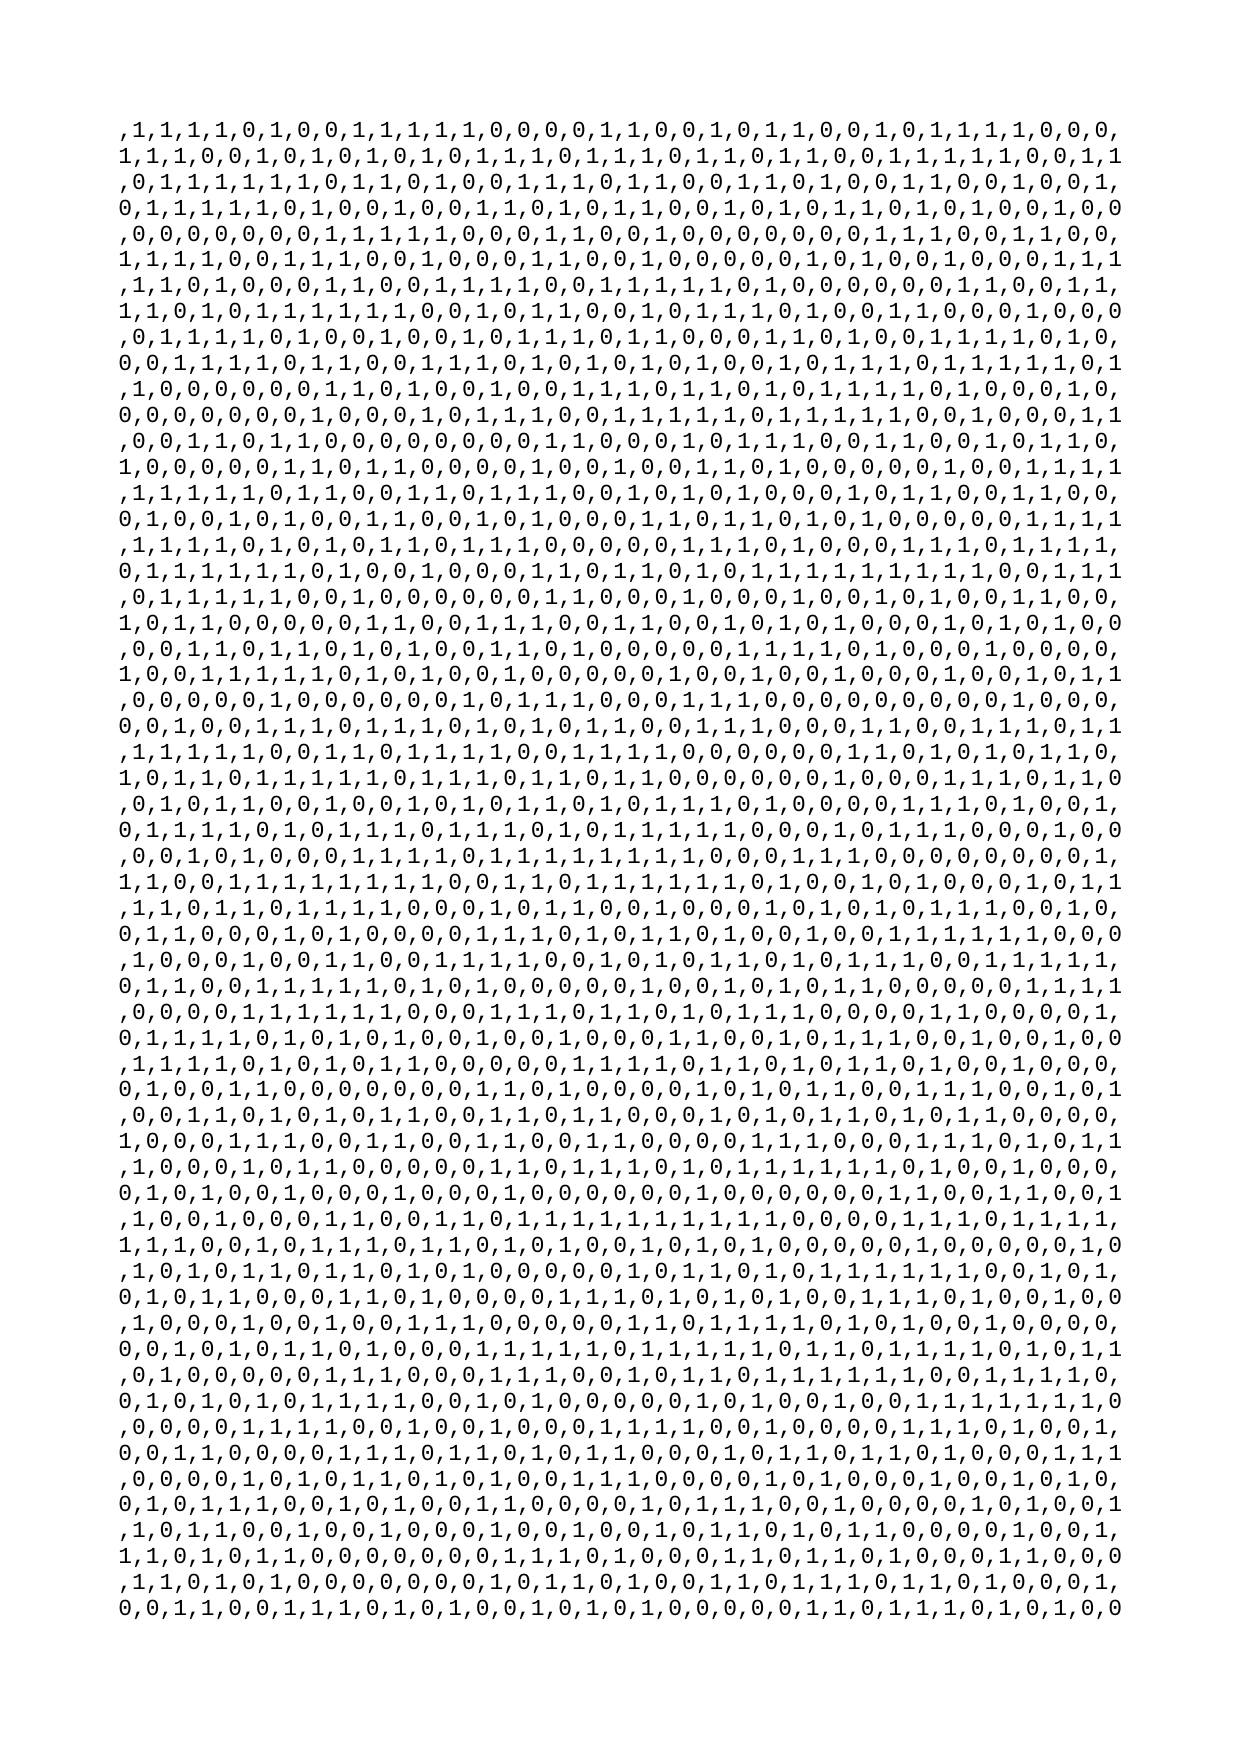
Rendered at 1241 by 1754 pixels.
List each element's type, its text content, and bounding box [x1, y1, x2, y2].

text ,1,1,1,1,0,1,0,0,1,1,1,1,1,0,0,0,0,1,1,0,0,1,0,1,1,0,0,1,0,1,1,1,1,0,0,0,1,1,1,0,0,1,0,1,0,1,0,1,0,1,1,1,0,1,1,1,0,1,1,0,1,1,0,0,1,1,1,1,1,0,0,1,1,0,1,1,1,1,1,1,0,1,1,0,1,0,0,1,1,1,0,1,1,0,0,1,1,0,1,0,0,1,1,0,0,1,0,0,1,0,1,1,1,1,1,0,1,0,0,1,0,0,1,1,0,1,0,1,1,0,0,1,0,1,0,1,1,0,1,0,1,0,0,1,0,0,0,0,0,0,0,0,0,1,1,1,1,1,0,0,0,1,1,0,0,1,0,0,0,0,0,0,0,1,1,1,0,0,1,1,0,0,1,1,1,1,0,0,1,1,1,0,0,1,0,0,0,1,1,0,0,1,0,0,0,0,0,1,0,1,0,0,1,0,0,0,1,1,1,1,1,0,1,0,0,0,1,1,0,0,1,1,1,1,0,0,1,1,1,1,1,0,1,0,0,0,0,0,0,1,1,0,0,1,1,1,1,0,1,0,1,1,1,1,1,1,0,0,1,0,1,1,0,0,1,0,1,1,1,0,1,0,0,1,1,0,0,0,1,0,0,0,0,1,1,1,1,0,1,0,0,1,0,0,1,0,1,1,1,0,1,1,0,0,0,1,1,0,1,0,0,1,1,1,1,0,1,0,0,0,1,1,1,1,0,1,1,0,0,1,1,1,0,1,0,1,0,1,0,1,0,0,1,0,1,1,1,0,1,1,1,1,1,0,1,1,0,0,0,0,0,0,1,1,0,1,0,0,1,0,0,1,1,1,0,1,1,0,1,0,1,1,1,1,0,1,0,0,0,1,0,0,0,0,0,0,0,0,1,0,0,0,1,0,1,1,1,0,0,1,1,1,1,1,0,1,1,1,1,1,0,0,1,0,0,0,1,1,0,0,1,1,0,1,1,0,0,0,0,0,0,0,0,1,1,0,0,0,1,0,1,1,1,0,0,1,1,0,0,1,0,1,1,0,1,0,0,0,0,0,1,1,0,1,1,0,0,0,0,1,0,0,1,0,0,1,1,0,1,0,0,0,0,0,1,0,0,1,1,1,1,1,1,1,1,1,0,1,1,0,0,1,1,0,1,1,1,0,0,1,0,1,0,1,0,0,0,1,0,1,1,0,0,1,1,0,0,0,1,0,0,1,0,1,0,0,1,1,0,0,1,0,1,0,0,0,1,1,0,1,1,0,1,0,1,0,0,0,0,0,1,1,1,1,1,1,1,1,0,1,0,1,0,1,1,0,1,1,1,0,0,0,0,0,1,1,1,0,1,0,0,0,1,1,1,0,1,1,1,1,0,1,1,1,1,1,1,0,1,0,0,1,0,0,0,1,1,0,1,1,0,1,0,1,1,1,1,1,1,1,1,1,0,0,1,1,1,0,1,1,1,1,1,0,0,1,0,0,0,0,0,0,1,1,0,0,0,1,0,0,0,1,0,0,1,0,1,0,0,1,1,0,0,1,0,1,1,0,0,0,0,0,1,1,0,0,1,1,1,0,0,1,1,0,0,1,0,1,0,1,0,0,0,1,0,1,0,1,0,0,0,0,1,1,0,1,1,0,1,0,1,0,0,1,1,0,1,0,0,0,0,0,1,1,1,1,0,1,0,0,0,1,0,0,0,0,1,0,0,1,1,1,1,1,0,1,0,1,0,0,1,0,0,0,0,0,1,0,0,1,0,0,1,0,0,0,1,0,0,1,0,1,1,0,0,0,0,0,1,0,0,0,0,0,0,1,0,1,1,1,0,0,0,1,1,1,0,0,0,0,0,0,0,0,0,1,0,0,0,0,0,1,0,0,1,1,1,0,1,1,1,0,1,0,1,0,1,1,0,0,1,1,1,0,0,0,1,1,0,0,1,1,1,0,1,1,1,1,1,1,1,0,0,1,1,0,1,1,1,1,0,0,1,1,1,1,0,0,0,0,0,0,1,1,0,1,0,1,0,1,1,0,1,0,1,1,0,1,1,1,1,1,0,1,1,1,0,1,1,0,1,1,0,0,0,0,0,0,1,0,0,0,1,1,1,0,1,1,0,0,1,0,1,1,0,0,1,0,0,1,0,1,0,1,1,0,1,0,1,1,1,0,1,0,0,0,0,1,1,1,0,1,0,0,1,0,1,1,1,1,0,1,0,1,1,1,0,1,1,1,0,1,0,1,1,1,1,1,0,0,0,1,0,1,1,1,0,0,0,1,0,0,0,0,1,0,1,0,0,0,1,1,1,1,0,1,1,1,1,1,1,1,1,0,0,0,1,1,1,0,0,0,0,0,0,0,0,1,1,1,0,0,1,1,1,1,1,1,1,1,0,0,1,1,0,1,1,1,1,1,1,0,1,0,0,1,0,1,0,0,0,1,0,1,1,1,1,0,1,1,0,1,1,1,1,0,0,0,1,0,1,1,0,0,1,0,0,0,1,0,1,0,1,0,1,1,1,0,0,1,0,0,1,1,0,0,0,1,0,1,0,0,0,0,1,1,1,0,1,0,1,1,0,1,0,0,1,0,0,1,1,1,1,1,1,0,0,0,1,0,0,0,1,0,0,1,1,0,0,1,1,1,1,0,0,1,0,1,0,1,1,0,1,0,1,1,1,0,0,1,1,1,1,1,0,1,1,0,0,1,1,1,1,1,0,1,0,1,0,0,0,0,0,1,0,0,1,0,1,0,1,1,0,0,0,0,0,1,1,1,1,0,0,0,0,1,1,1,1,1,1,0,0,0,1,1,1,0,1,1,0,1,0,1,1,1,0,0,0,0,1,1,0,0,0,0,1,0,1,1,1,1,0,1,0,1,0,1,0,0,1,0,0,1,0,0,0,1,1,0,0,1,0,1,1,1,0,0,1,0,0,1,0,0,1,1,1,1,0,1,0,1,0,1,1,0,0,0,0,0,1,1,1,1,0,1,1,0,1,0,1,1,0,1,0,0,1,0,0,0,0,1,0,0,1,1,0,0,0,0,0,0,0,1,1,0,1,0,0,0,0,1,0,1,0,1,1,0,0,1,1,1,0,0,1,0,1,0,0,1,1,0,1,0,1,0,1,1,0,0,1,1,0,1,1,0,0,0,1,0,1,0,1,1,0,1,0,1,1,0,0,0,0,1,0,0,0,1,1,1,0,0,1,1,0,0,1,1,0,0,1,1,0,0,0,0,1,1,1,0,0,0,1,1,1,0,1,0,1,1,1,0,0,0,1,0,1,1,0,0,0,0,0,1,1,0,1,1,1,0,1,0,1,1,1,1,1,1,0,1,0,0,1,0,0,0,0,1,0,1,0,0,1,0,0,0,1,0,0,0,1,0,0,0,0,0,0,1,0,0,0,0,0,0,1,1,0,0,1,1,0,0,1,1,0,0,1,0,0,0,1,1,0,0,1,1,0,1,1,1,1,1,1,1,1,1,1,0,0,0,0,1,1,1,0,1,1,1,1,1,1,1,0,0,1,0,1,1,1,0,1,1,0,1,0,1,0,0,1,0,1,0,1,0,0,0,0,0,1,0,0,0,0,0,1,0,1,0,1,0,1,1,0,1,1,0,1,0,1,0,0,0,0,0,1,0,1,1,0,1,0,1,1,1,1,1,1,0,0,1,0,1,0,1,0,1,1,0,0,0,1,1,0,1,0,0,0,0,1,1,1,0,1,0,1,0,1,0,0,1,1,1,0,1,0,0,1,0,0,1,0,0,0,1,0,0,1,0,0,1,1,1,0,0,0,0,0,1,1,0,1,1,1,1,0,1,0,1,0,0,1,0,0,0,0,0,0,1,0,1,0,1,1,0,1,0,0,0,1,1,1,1,1,0,1,1,1,1,1,0,1,1,0,1,1,1,1,0,1,0,1,1,0,1,0,0,0,0,0,1,1,1,0,0,0,1,1,1,0,0,1,0,1,1,0,1,1,1,1,1,1,0,0,1,1,1,1,0,0,1,0,1,0,1,0,1,1,1,1,0,0,1,0,1,0,0,0,0,0,1,0,1,0,0,1,0,0,1,1,1,1,1,1,1,0,0,0,0,0,1,1,1,1,0,0,1,0,0,1,0,0,0,1,1,1,1,0,0,1,0,0,0,0,1,1,1,0,1,0,0,1,0,0,1,1,0,0,0,0,1,1,1,0,1,1,0,1,0,1,1,0,0,0,1,0,1,1,0,1,1,0,1,0,0,0,1,1,1,0,0,0,0,1,0,1,0,1,1,0,1,0,1,0,0,1,1,1,0,0,0,0,1,0,1,0,0,0,1,0,0,1,0,1,0,0,1,0,1,1,1,0,0,1,0,1,0,0,1,1,0,0,0,0,1,0,1,1,1,0,0,1,0,0,0,0,1,0,1,0,0,1,1,0,1,1,0,0,1,0,0,1,0,0,0,1,0,0,1,0,0,1,0,1,1,0,1,0,1,1,0,0,0,0,1,0,0,1,1,1,0,1,0,1,1,0,0,0,0,0,0,0,1,1,1,0,1,0,0,0,1,1,0,1,1,0,1,0,0,0,1,1,0,0,0,1,1,0,1,0,1,0,0,0,0,0,0,0,1,0,1,1,0,1,0,0,1,1,0,1,1,1,0,1,1,0,1,0,0,0,1,0,0,1,1,0,0,1,1,1,0,1,0,1,0,0,1,0,1,0,1,0,0,0,0,0,1,1,0,1,1,1,0,1,0,1,0,0 [118, 118, 1122, 1622]
